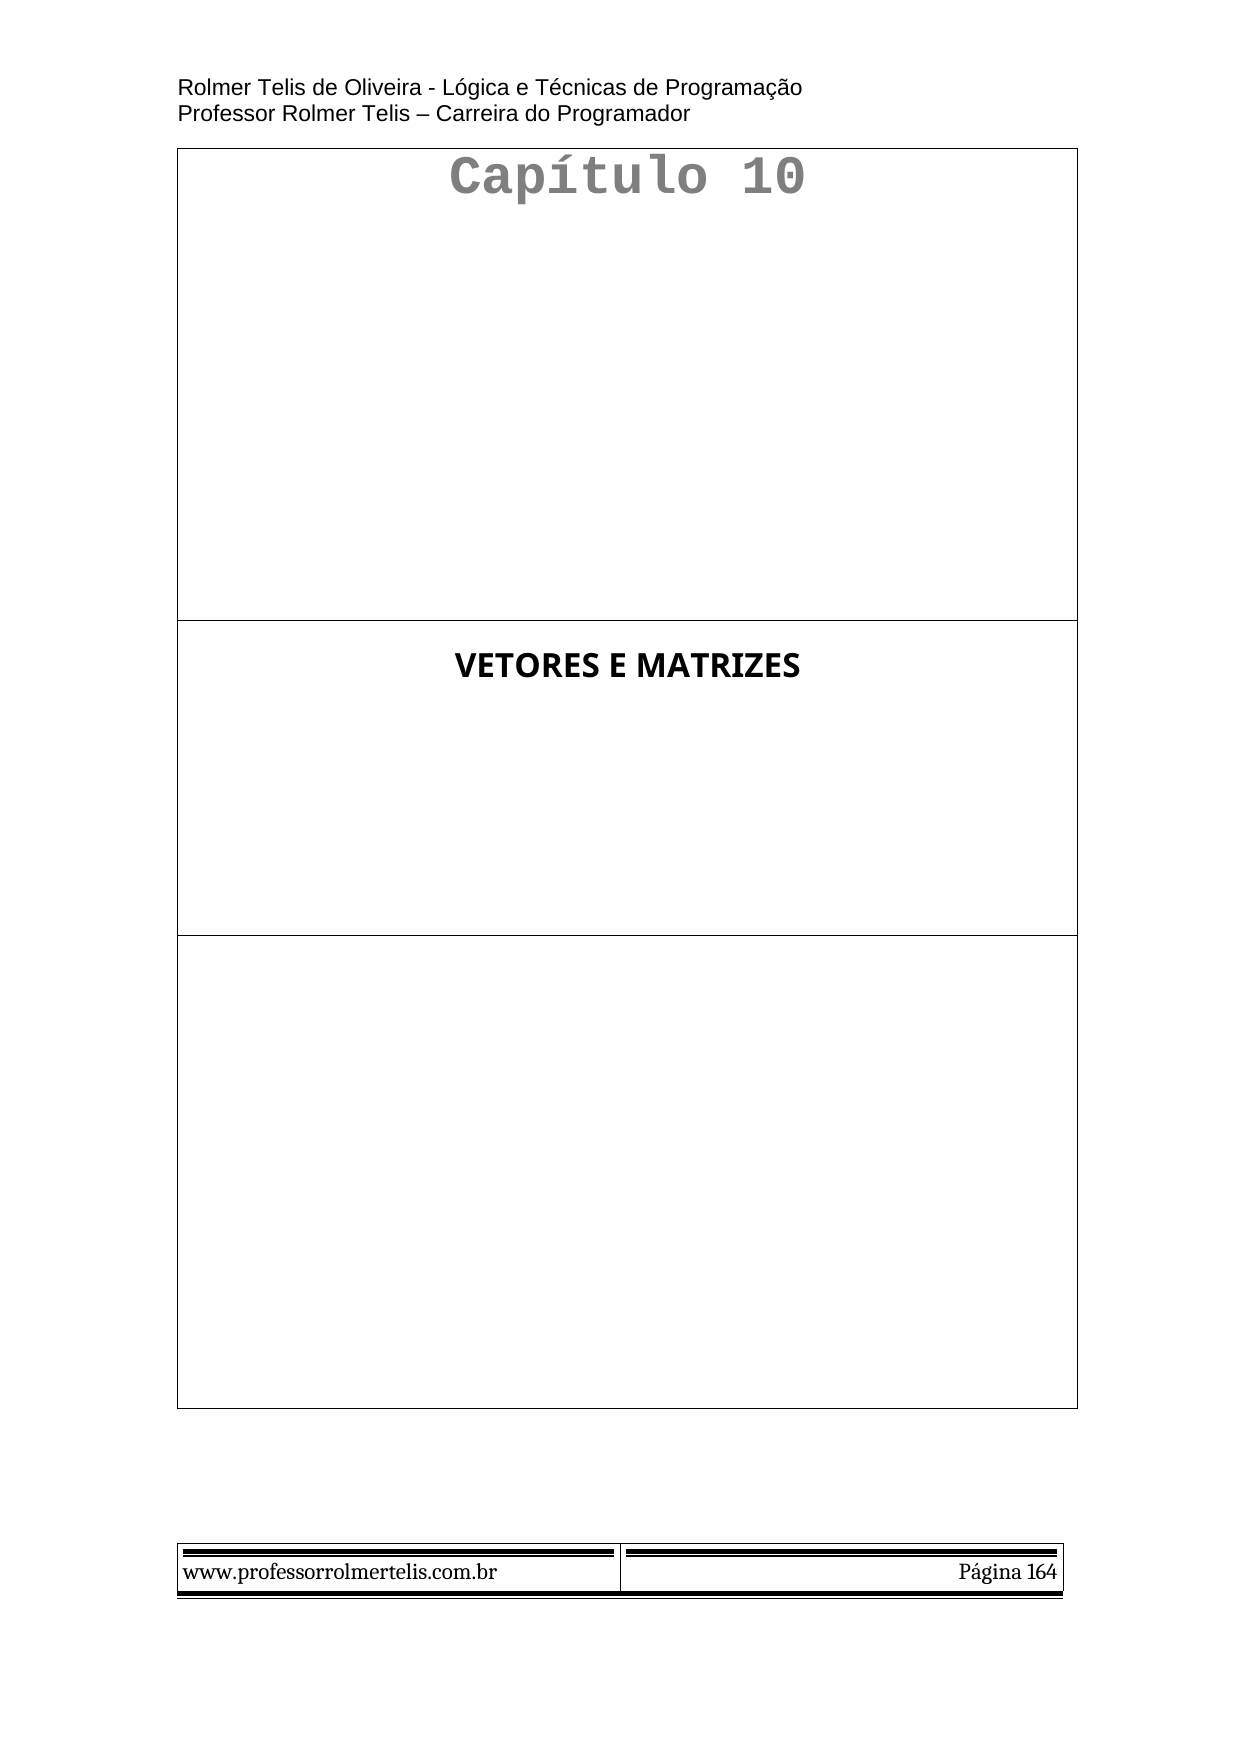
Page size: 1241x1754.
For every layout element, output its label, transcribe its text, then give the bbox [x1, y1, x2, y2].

table_cell VETORES E MATRIZES [178, 621, 1077, 935]
table_header Capítulo 10 [178, 149, 1077, 620]
table_cell [178, 936, 1077, 1408]
